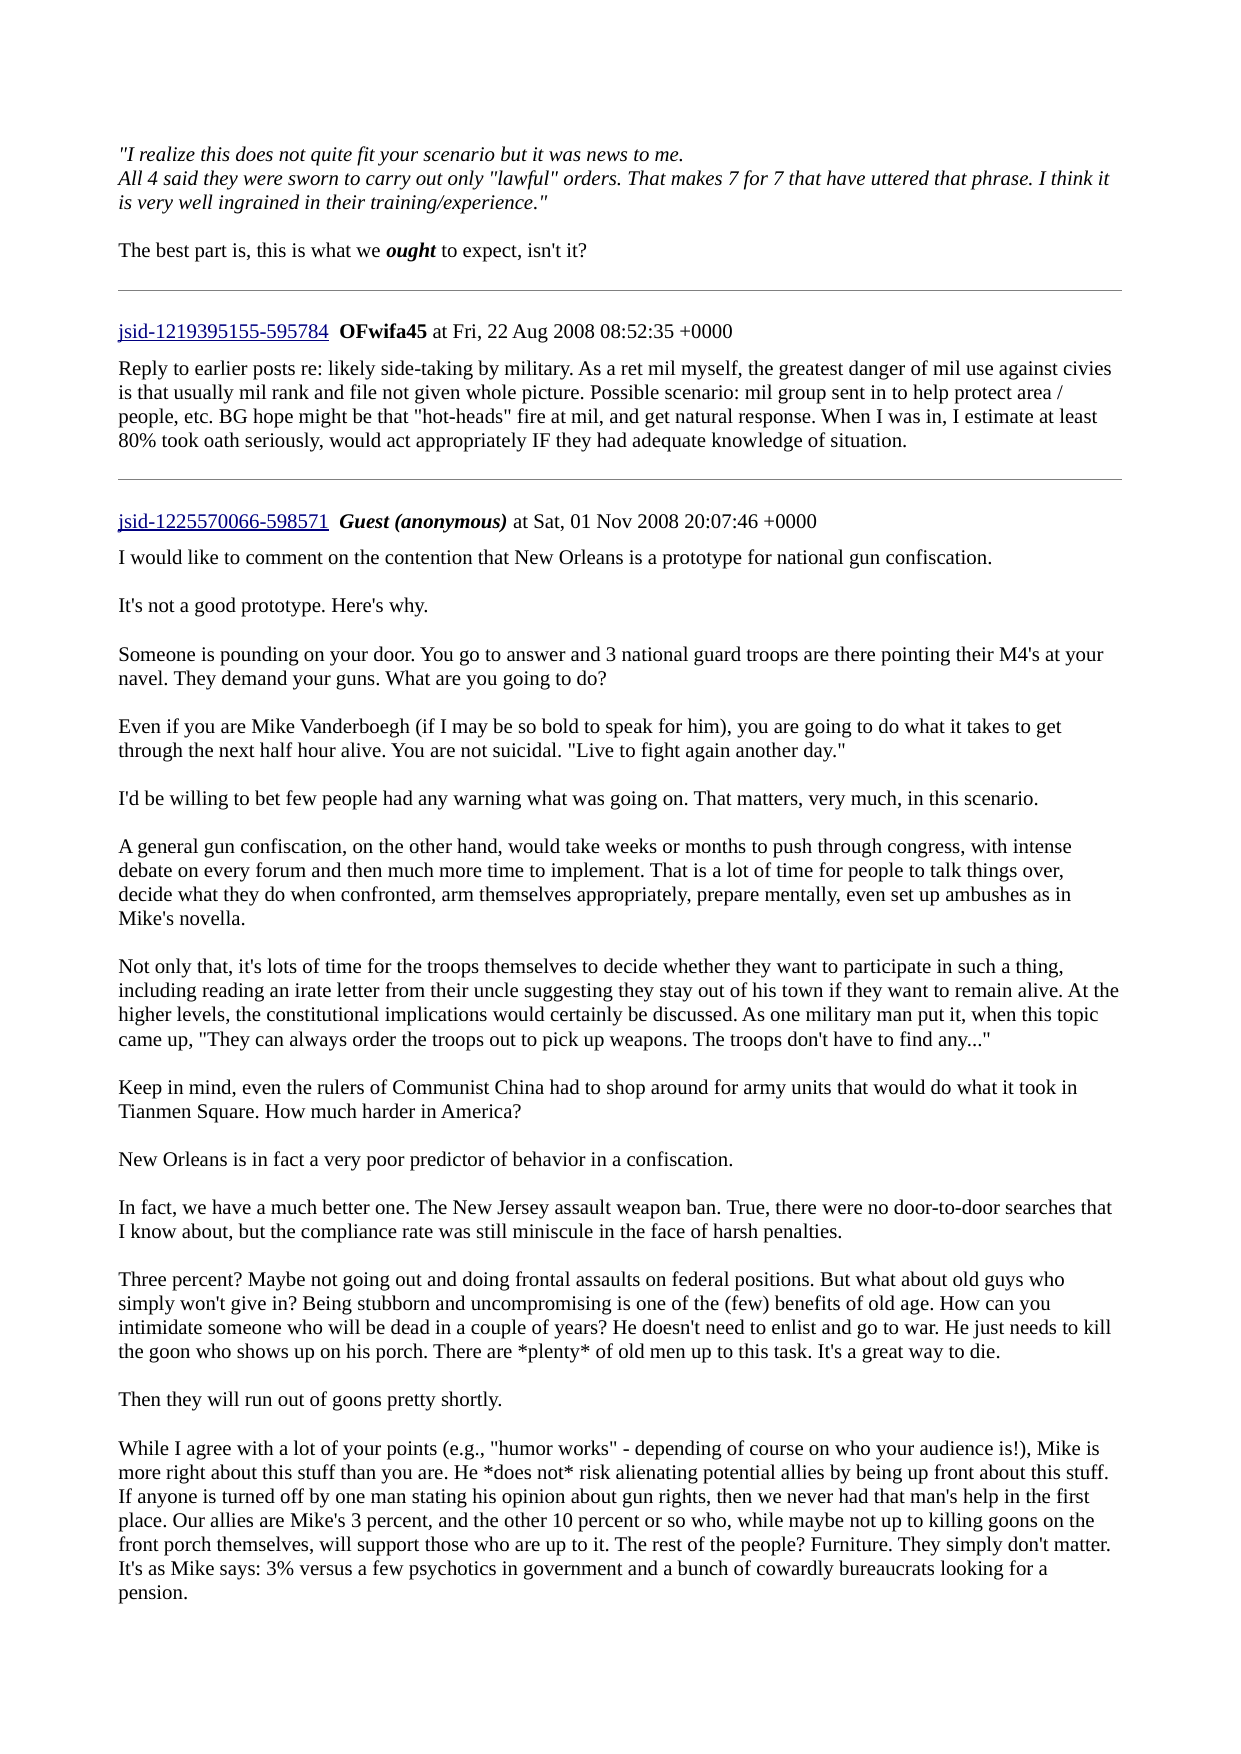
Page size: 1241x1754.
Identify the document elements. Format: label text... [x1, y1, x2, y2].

text jsid-1225570066-598571 Guest (anonymous) at Sat, 01 Nov 2008 20:07:46 +0000 [118, 509, 1122, 533]
text "I realize this does not quite fit your scenario but it was news to me. All 4 said they were sworn to carry out only "lawful" orders. That makes 7 for 7 that have uttered that phrase. I think it is very well ingrained in their training/experience." The best part is, this is what we ought to expect, isn't it? [118, 118, 1122, 262]
text Reply to earlier posts re: likely side-taking by military. As a ret mil myself, the greatest danger of mil use against civies is that usually mil rank and file not given whole picture. Possible scenario: mil group sent in to help protect area / people, etc. BG hope might be that "hot-heads" fire at mil, and get natural response. When I was in, I estimate at least 80% took oath seriously, would act appropriately IF they had adequate knowledge of situation. [118, 356, 1122, 452]
text jsid-1219395155-595784 OFwifa45 at Fri, 22 Aug 2008 08:52:35 +0000 [118, 319, 1122, 343]
text I would like to comment on the contention that New Orleans is a prototype for national gun confiscation. It's not a good prototype. Here's why. Someone is pounding on your door. You go to answer and 3 national guard troops are there pointing their M4's at your navel. They demand your guns. What are you going to do? Even if you are Mike Vanderboegh (if I may be so bold to speak for him), you are going to do what it takes to get through the next half hour alive. You are not suicidal. "Live to fight again another day." I'd be willing to bet few people had any warning what was going on. That matters, very much, in this scenario. A general gun confiscation, on the other hand, would take weeks or months to push through congress, with intense debate on every forum and then much more time to implement. That is a lot of time for people to talk things over, decide what they do when confronted, arm themselves appropriately, prepare mentally, even set up ambushes as in Mike's novella. Not only that, it's lots of time for the troops themselves to decide whether they want to participate in such a thing, including reading an irate letter from their uncle suggesting they stay out of his town if they want to remain alive. At the higher levels, the constitutional implications would certainly be discussed. As one military man put it, when this topic came up, "They can always order the troops out to pick up weapons. The troops don't have to find any..." Keep in mind, even the rulers of Communist China had to shop around for army units that would do what it took in Tianmen Square. How much harder in America? New Orleans is in fact a very poor predictor of behavior in a confiscation. In fact, we have a much better one. The New Jersey assault weapon ban. True, there were no door-to-door searches that I know about, but the compliance rate was still miniscule in the face of harsh penalties. Three percent? Maybe not going out and doing frontal assaults on federal positions. But what about old guys who simply won't give in? Being stubborn and uncompromising is one of the (few) benefits of old age. How can you intimidate someone who will be dead in a couple of years? He doesn't need to enlist and go to war. He just needs to kill the goon who shows up on his porch. There are *plenty* of old men up to this task. It's a great way to die. Then they will run out of goons pretty shortly. While I agree with a lot of your points (e.g., "humor works" - depending of course on who your audience is!), Mike is more right about this stuff than you are. He *does not* risk alienating potential allies by being up front about this stuff. If anyone is turned off by one man stating his opinion about gun rights, then we never had that man's help in the first place. Our allies are Mike's 3 percent, and the other 10 percent or so who, while maybe not up to killing goons on the front porch themselves, will support those who are up to it. The rest of the people? Furniture. They simply don't matter. It's as Mike says: 3% versus a few psychotics in government and a bunch of cowardly bureaucrats looking for a pension. [118, 545, 1122, 1628]
